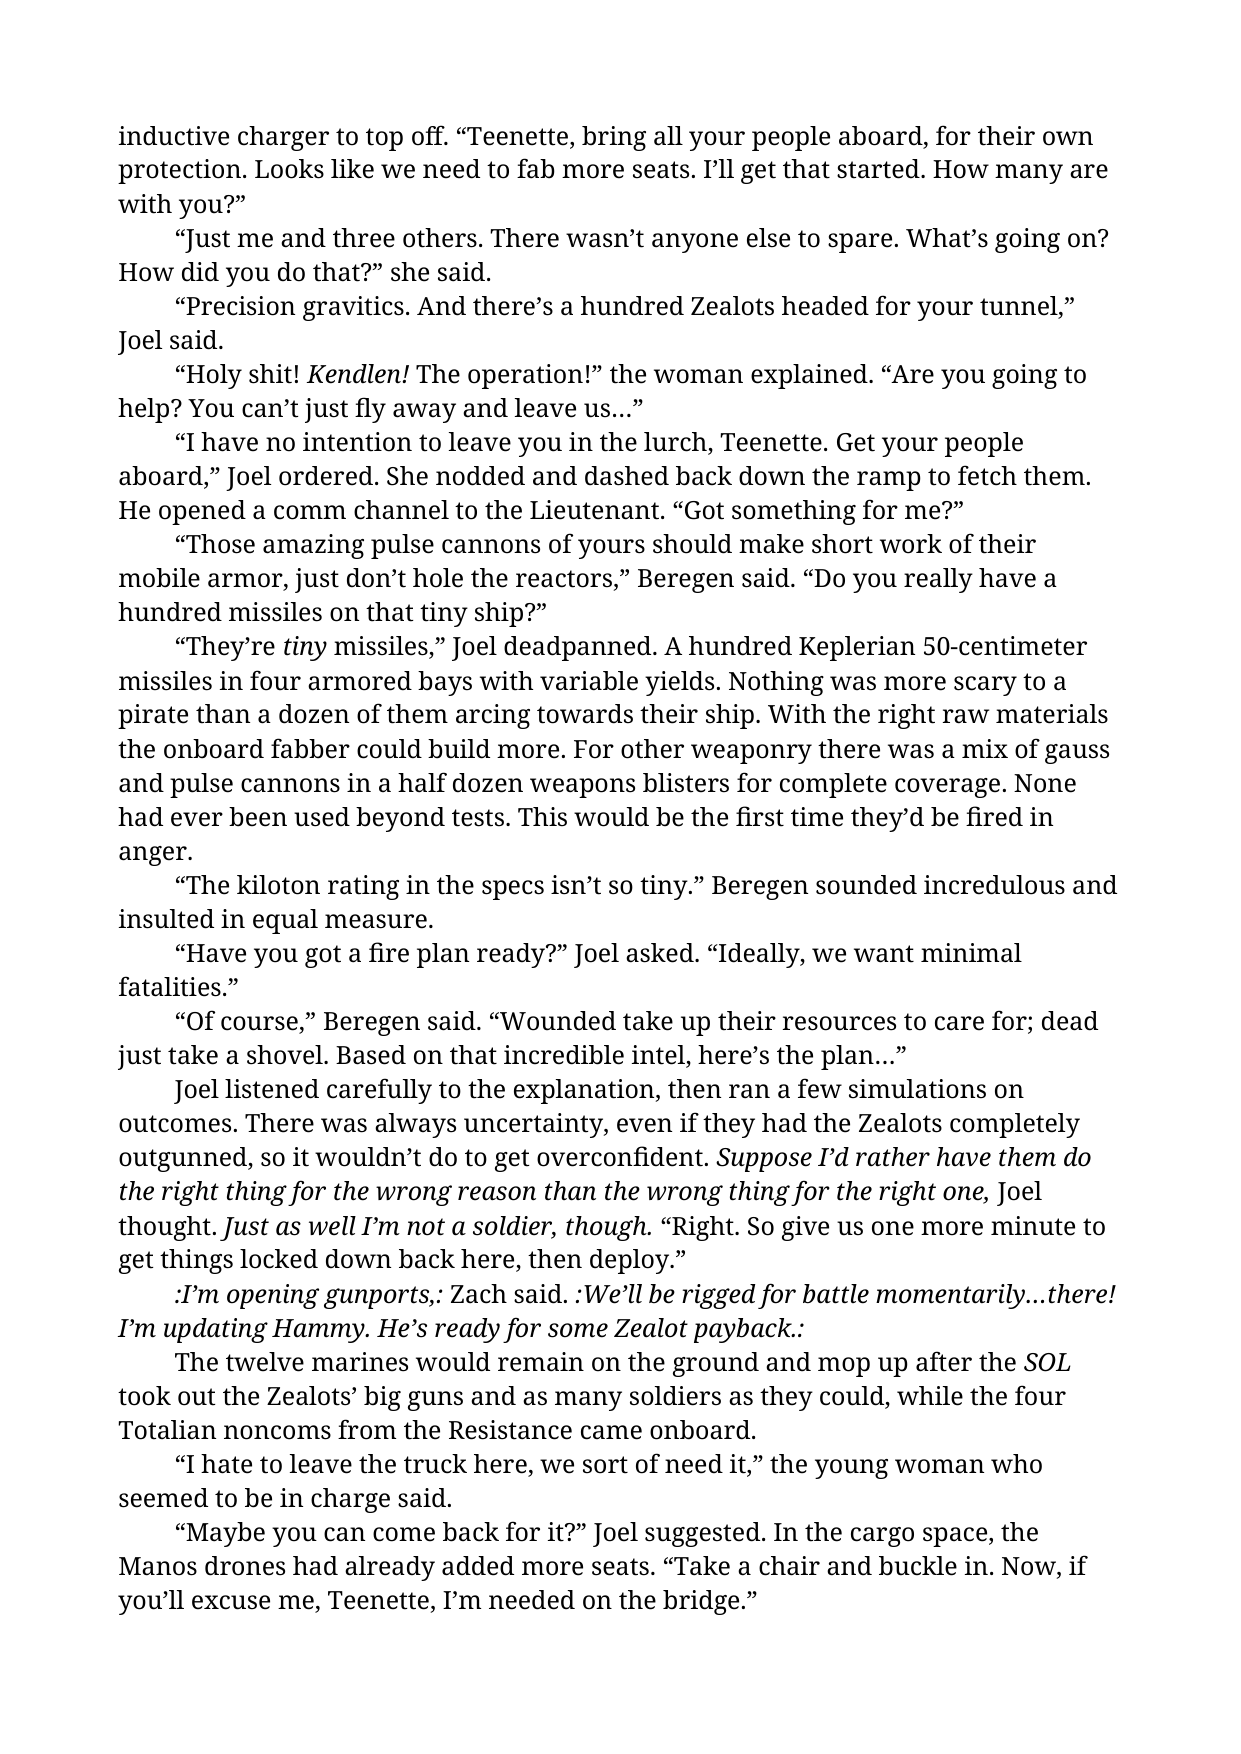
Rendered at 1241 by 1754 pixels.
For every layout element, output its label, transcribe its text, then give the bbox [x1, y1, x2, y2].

text “I hate to leave the truck here, we sort of need it,” the young woman who seemed to be in charge said. [118, 1447, 1122, 1515]
text “Those amazing pulse cannons of yours should make short work of their mobile armor, just don’t hole the reactors,” Beregen said. “Do you really have a hundred missiles on that tiny ship?” [118, 527, 1122, 629]
text “I have no intention to leave you in the lurch, Teenette. Get your people aboard,” Joel ordered. She nodded and dashed back down the ramp to fetch them. He opened a comm channel to the Lieutenant. “Got something for me?” [118, 425, 1122, 527]
text “Maybe you can come back for it?” Joel suggested. In the cargo space, the Manos drones had already added more seats. “Take a chair and buckle in. Now, if you’ll excuse me, Teenette, I’m needed on the bridge.” [118, 1515, 1122, 1617]
text “Precision gravitics. And there’s a hundred Zealots headed for your tunnel,” Joel said. [118, 288, 1122, 357]
text :I’m opening gunports,: Zach said. :We’ll be rigged for battle momentarily…there! I’m updating Hammy. He’s ready for some Zealot payback.: [118, 1276, 1122, 1344]
text “They’re tiny missiles,” Joel deadpanned. A hundred Keplerian 50-centimeter missiles in four armored bays with variable yields. Nothing was more scary to a pirate than a dozen of them arcing towards their ship. With the right raw materials the onboard fabber could build more. For other weaponry there was a mix of gauss and pulse cannons in a half dozen weapons blisters for complete coverage. None had ever been used beyond tests. This would be the first time they’d be fired in anger. [118, 629, 1122, 867]
text The twelve marines would remain on the ground and mop up after the SOL took out the Zealots’ big guns and as many soldiers as they could, while the four Totalian noncoms from the Resistance came onboard. [118, 1344, 1122, 1447]
text “Have you got a fire plan ready?” Joel asked. “Ideally, we want minimal fatalities.” [118, 936, 1122, 1004]
text “Just me and three others. There wasn’t anyone else to spare. What’s going on? How did you do that?” she said. [118, 220, 1122, 288]
text “The kiloton rating in the specs isn’t so tiny.” Beregen sounded incredulous and insulted in equal measure. [118, 867, 1122, 936]
text Joel listened carefully to the explanation, then ran a few simulations on outcomes. There was always uncertainty, even if they had the Zealots completely outgunned, so it wouldn’t do to get overconfident. Suppose I’d rather have them do the right thing for the wrong reason than the wrong thing for the right one, Joel thought. Just as well I’m not a soldier, though. “Right. So give us one more minute to get things locked down back here, then deploy.” [118, 1072, 1122, 1276]
text “Holy shit! Kendlen! The operation!” the woman explained. “Are you going to help? You can’t just fly away and leave us…” [118, 357, 1122, 425]
text inductive charger to top off. “Teenette, bring all your people aboard, for their own protection. Looks like we need to fab more seats. I’ll get that started. How many are with you?” [118, 118, 1122, 220]
text “Of course,” Beregen said. “Wounded take up their resources to care for; dead just take a shovel. Based on that incredible intel, here’s the plan…” [118, 1004, 1122, 1072]
